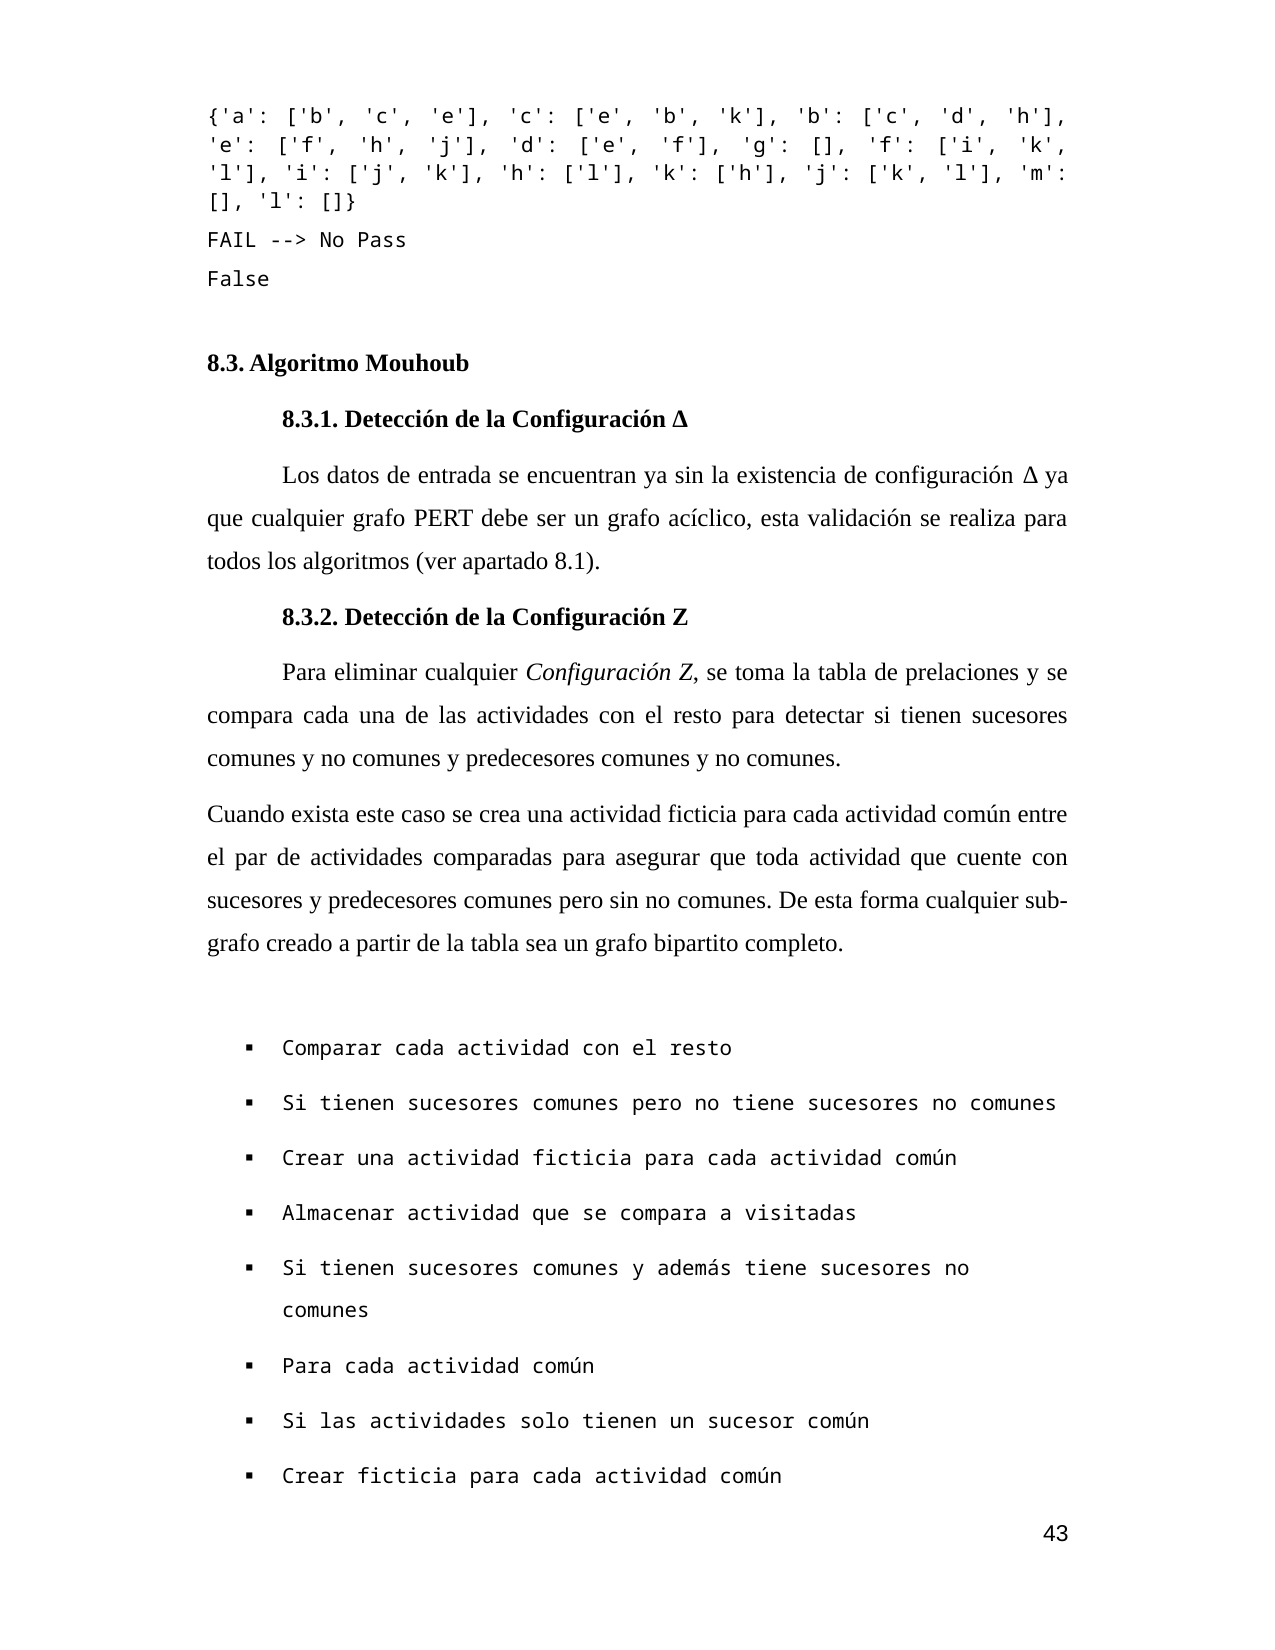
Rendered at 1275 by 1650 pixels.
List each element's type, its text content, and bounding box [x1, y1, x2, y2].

text False [207, 264, 1068, 293]
list Comparar cada actividad con el resto [244, 1033, 1068, 1061]
text Los datos de entrada se encuentran ya sin la existencia de configuración Δ ya que cualquier grafo PERT debe ser un grafo acíclico, esta validación se realiza para todos los algoritmos (ver apartado 8.1). [207, 460, 1068, 575]
text 8.3.2. Detección de la Configuración Z [207, 602, 1068, 630]
list Si tienen sucesores comunes y además tiene sucesores no comunes [244, 1253, 1068, 1324]
list Si tienen sucesores comunes pero no tiene sucesores no comunes [244, 1088, 1068, 1116]
text FAIL --> No Pass [207, 226, 1068, 254]
text 8.3. Algoritmo Mouhoub [207, 348, 1068, 377]
list Crear una actividad ficticia para cada actividad común [244, 1143, 1068, 1171]
text Cuando exista este caso se crea una actividad ficticia para cada actividad común entre el par de actividades comparadas para asegurar que toda actividad que cuente con sucesores y predecesores comunes pero sin no comunes. De esta forma cualquier sub-grafo creado a partir de la tabla sea un grafo bipartito completo. [207, 799, 1068, 957]
text Para eliminar cualquier Configuración Z, se toma la tabla de prelaciones y se compara cada una de las actividades con el resto para detectar si tienen sucesores comunes y no comunes y predecesores comunes y no comunes. [207, 657, 1068, 772]
list Si las actividades solo tienen un sucesor común [244, 1406, 1068, 1434]
text 8.3.1. Detección de la Configuración Δ [207, 404, 1068, 433]
list Para cada actividad común [244, 1351, 1068, 1379]
list Almacenar actividad que se compara a visitadas [244, 1198, 1068, 1226]
list Crear ficticia para cada actividad común [244, 1461, 1068, 1489]
text {'a': ['b', 'c', 'e'], 'c': ['e', 'b', 'k'], 'b': ['c', 'd', 'h'], 'e': ['f', 'h', 'j'], 'd': ['e', 'f'], 'g': [], 'f': ['i', 'k', 'l'], 'i': ['j', 'k'], 'h': ['l'], 'k': ['h'], 'j': ['k', 'l'], 'm': [], 'l': []} [207, 101, 1068, 215]
